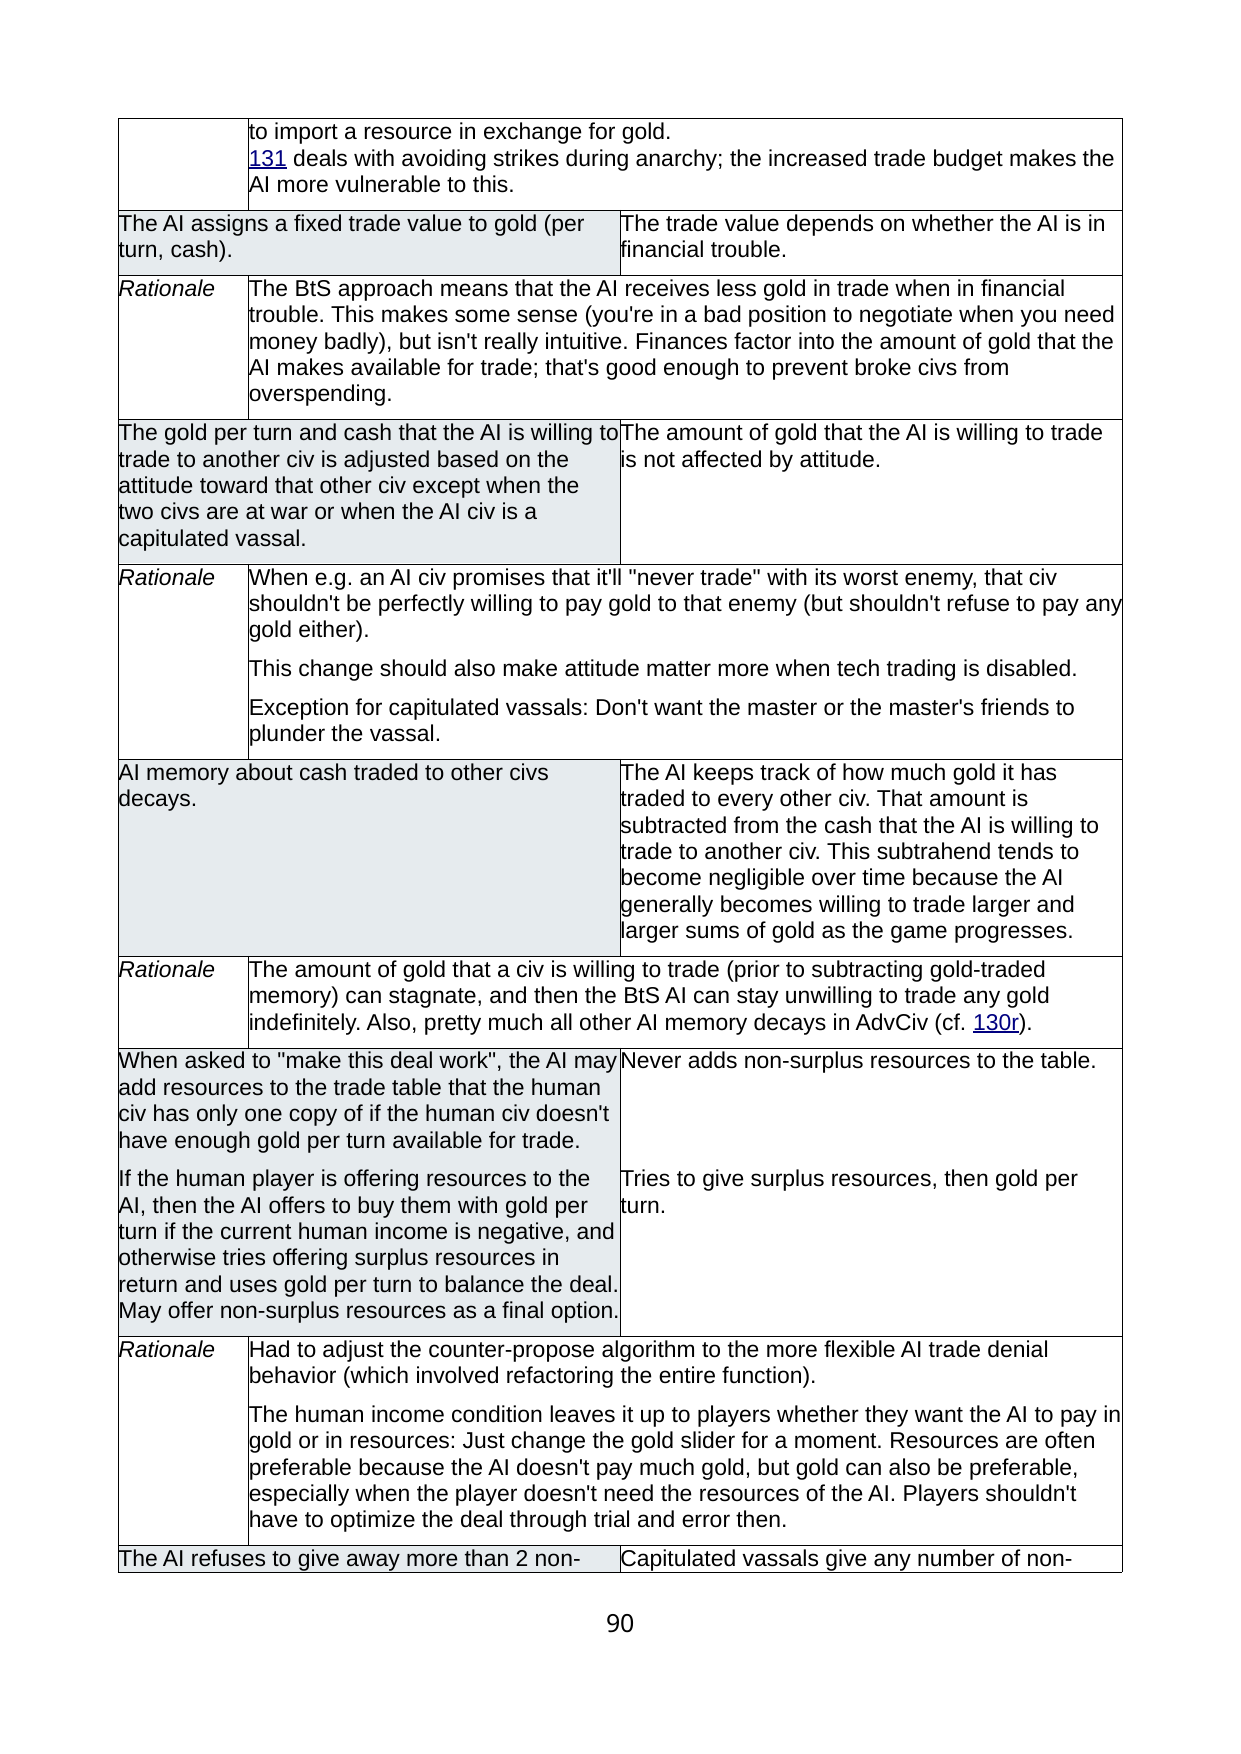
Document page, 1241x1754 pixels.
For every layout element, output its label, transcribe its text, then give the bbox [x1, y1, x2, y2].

table_cell When e.g. an AI civ promises that it'll "never trade" with its worst enemy, that civ shouldn't be perfectly willing to pay gold to that enemy (but shouldn't refuse to pay any gold either). This change should also make attitude matter more when tech trading is disabled. Exception for capitulated vassals: Don't want the master or the master's friends to plunder the vassal. [249, 565, 1122, 759]
table_cell Had to adjust the counter-propose algorithm to the more flexible AI trade denial behavior (which involved refactoring the entire function). The human income condition leaves it up to players whether they want the AI to pay in gold or in resources: Just change the gold slider for a moment. Resources are often preferable because the AI doesn't pay much gold, but gold can also be preferable, especially when the player doesn't need the resources of the AI. Players shouldn't have to optimize the deal through trial and error then. [249, 1337, 1122, 1545]
table_cell When asked to "make this deal work", the AI may add resources to the trade table that the human civ has only one copy of if the human civ doesn't have enough gold per turn available for trade. If the human player is offering resources to the AI, then the AI offers to buy them with gold per turn if the current human income is negative, and otherwise tries offering surplus resources in return and uses gold per turn to balance the deal. May offer non-surplus resources as a final option. [119, 1049, 620, 1336]
table_cell Rationale [119, 276, 248, 419]
table_cell The AI keeps track of how much gold it has traded to every other civ. That amount is subtracted from the cash that the AI is willing to trade to another civ. This subtrahend tends to become negligible over time because the AI generally becomes willing to trade larger and larger sums of gold as the game progresses. [621, 760, 1122, 956]
table_cell Rationale [119, 957, 248, 1047]
table_cell The AI assigns a fixed trade value to gold (per turn, cash). [119, 211, 620, 275]
table_cell Rationale [119, 1337, 248, 1545]
table_cell The trade value depends on whether the AI is in financial trouble. [621, 211, 1122, 275]
table_cell The BtS approach means that the AI receives less gold in trade when in financial trouble. This makes some sense (you're in a bad position to negotiate when you need money badly), but isn't really intuitive. Finances factor into the amount of gold that the AI makes available for trade; that's good enough to prevent broke civs from overspending. [249, 276, 1122, 419]
table_cell The gold per turn and cash that the AI is willing to trade to another civ is adjusted based on the attitude toward that other civ except when the two civs are at war or when the AI civ is a capitulated vassal. [119, 420, 620, 563]
table_cell to import a resource in exchange for gold. 131 deals with avoiding strikes during anarchy; the increased trade budget makes the AI more vulnerable to this. [249, 119, 1122, 210]
table_cell The amount of gold that a civ is willing to trade (prior to subtracting gold-traded memory) can stagnate, and then the BtS AI can stay unwilling to trade any gold indefinitely. Also, pretty much all other AI memory decays in AdvCiv (cf. 130r). [249, 957, 1122, 1047]
table_cell Capitulated vassals give any number of non- [621, 1546, 1122, 1572]
table_cell The amount of gold that the AI is willing to trade is not affected by attitude. [621, 420, 1122, 563]
table_cell Never adds non-surplus resources to the table. Tries to give surplus resources, then gold per turn. [621, 1049, 1122, 1336]
table_cell AI memory about cash traded to other civs decays. [119, 760, 620, 956]
table_cell [119, 119, 248, 210]
table_cell Rationale [119, 565, 248, 759]
table_cell The AI refuses to give away more than 2 non- [119, 1546, 620, 1572]
